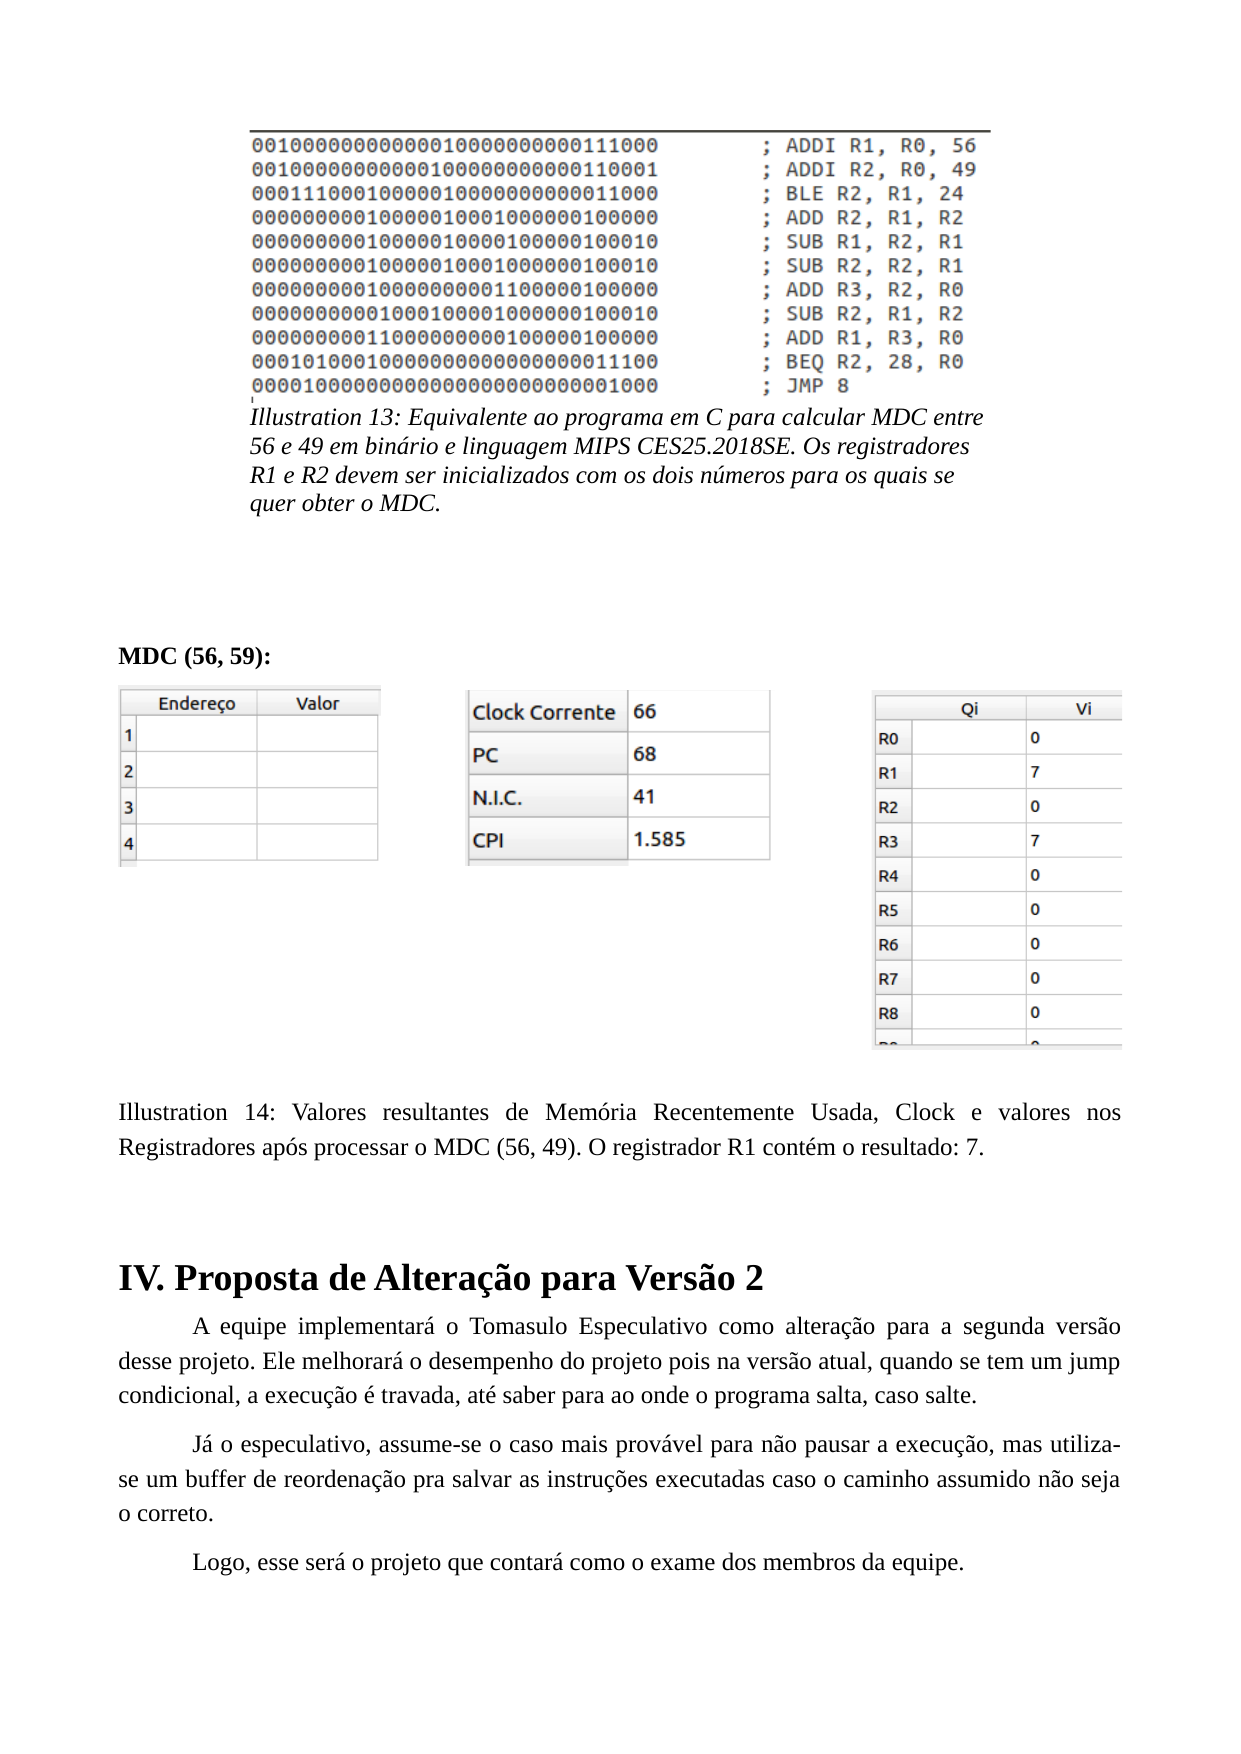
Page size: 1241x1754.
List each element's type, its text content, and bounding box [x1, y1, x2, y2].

text Já o especulativo, assume-se o caso mais provável para não pausar a execução, mas utiliza-se um buffer de reordenação pra salvar as instruções executadas caso o caminho assumido não seja o correto. [118, 1429, 1122, 1527]
text Illustration 14: Valores resultantes de Memória Recentemente Usada, Clock e valores nos Registradores após processar o MDC (56, 49). O registrador R1 contém o resultado: 7. [118, 1097, 1122, 1161]
text A equipe implementará o Tomasulo Especulativo como alteração para a segunda versão desse projeto. Ele melhorará o desempenho do projeto pois na versão atual, quando se tem um jump condicional, a execução é travada, até saber para ao onde o programa salta, caso salte. [118, 1311, 1122, 1409]
text Logo, esse será o projeto que contará como o exame dos membros da equipe. [118, 1547, 1122, 1576]
text MDC (56, 59): [118, 641, 1122, 669]
picture [930, 1000, 1123, 1050]
picture [537, 690, 776, 866]
text Illustration 13: Equivalente ao programa em C para calcular MDC entre 56 e 49 em binário e linguagem MIPS CES25.2018SE. Os registradores R1 e R2 devem ser inicializados com os dois números para os quais se quer obter o MDC. [249, 131, 991, 517]
subtitle IV. Proposta de Alteração para Versão 2 [118, 1255, 1122, 1299]
picture [180, 685, 381, 716]
